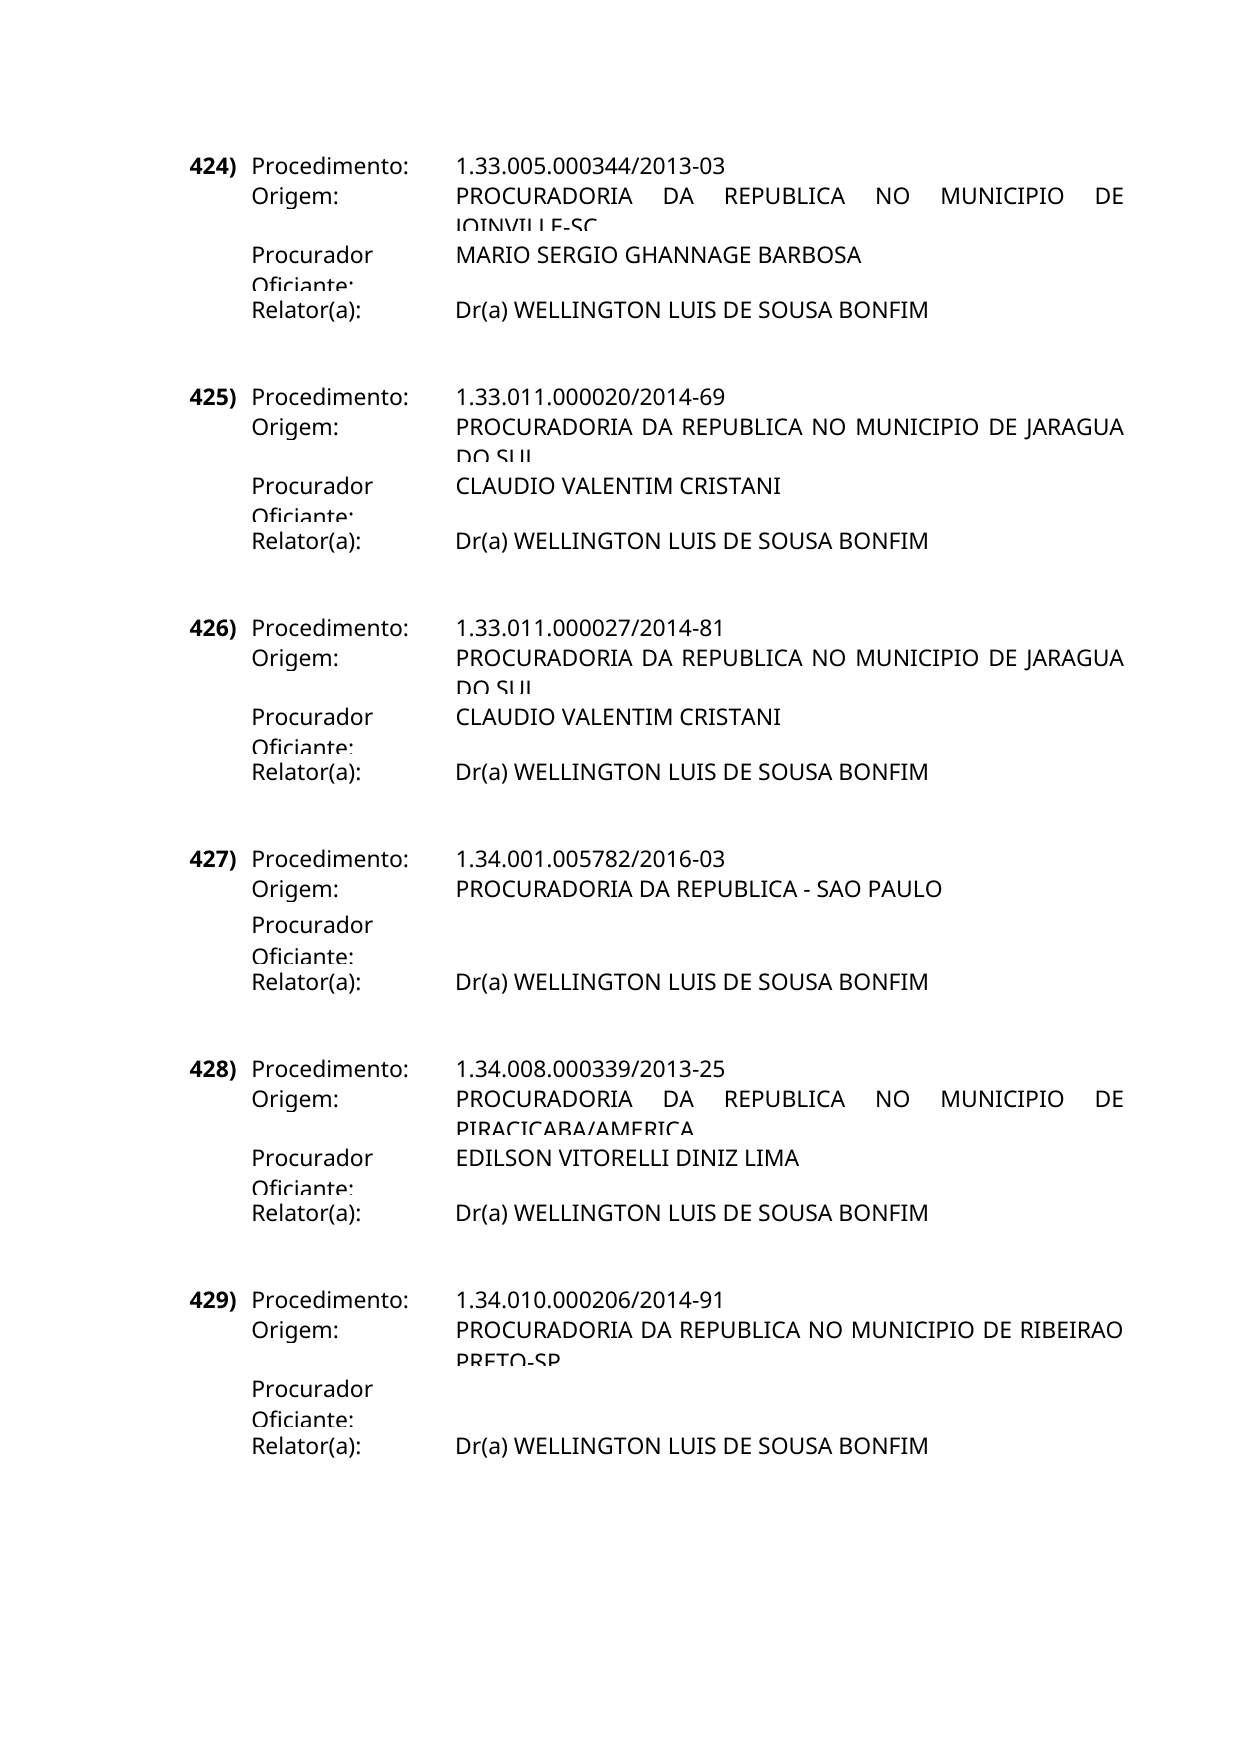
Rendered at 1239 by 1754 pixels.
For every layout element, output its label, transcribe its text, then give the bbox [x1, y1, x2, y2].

table_cell [455, 555, 1124, 612]
table_cell [455, 1373, 1124, 1427]
table_cell [0, 1134, 189, 1142]
table_cell [0, 996, 189, 1053]
table_cell [1125, 1430, 1239, 1460]
table_cell [0, 902, 189, 909]
table_cell [251, 693, 455, 701]
table_cell CLAUDIO VALENTIM CRISTANI [455, 470, 1124, 521]
table_cell [1125, 1112, 1239, 1134]
table_cell [189, 693, 251, 701]
table_cell [189, 440, 251, 462]
table_cell [1125, 612, 1239, 641]
table_cell [1125, 239, 1239, 289]
table_cell [0, 525, 189, 555]
table_cell 426) [189, 612, 251, 641]
table_cell Origem: [251, 873, 455, 902]
table_cell Procurador Oficiante: [251, 470, 455, 522]
table_cell [0, 843, 189, 872]
table_cell [251, 555, 455, 612]
table_cell [0, 1112, 189, 1134]
table_header [189, 0, 251, 150]
table_cell [1125, 180, 1239, 208]
table_cell [1125, 1053, 1239, 1082]
table_cell [1125, 966, 1239, 996]
table_header [1125, 0, 1239, 150]
table_cell [1125, 1142, 1239, 1193]
table_cell [1125, 1343, 1239, 1365]
table_cell 1.34.001.005782/2016-03 [455, 843, 1124, 872]
table_cell [0, 1053, 189, 1082]
table_cell [1125, 209, 1239, 231]
table_cell Origem: [251, 180, 455, 208]
table_cell 1.33.011.000027/2014-81 [455, 612, 1124, 641]
table_cell [1125, 462, 1239, 469]
table_cell EDILSON VITORELLI DINIZ LIMA [455, 1142, 1124, 1193]
table_cell [1125, 873, 1239, 902]
table_header Dr(a) WELLINGTON LUIS DE SOUSA BONFIM [455, 1430, 1122, 1458]
table_cell [0, 180, 189, 208]
table_cell [251, 786, 455, 843]
table_header Dr(a) WELLINGTON LUIS DE SOUSA BONFIM [455, 966, 1122, 995]
table_cell [251, 209, 455, 231]
table_cell [0, 381, 189, 409]
table_cell [189, 671, 251, 693]
table_cell [189, 180, 251, 208]
table_cell [0, 909, 189, 963]
table_cell [1125, 786, 1239, 843]
table_cell [0, 1083, 189, 1112]
table_cell [0, 555, 189, 612]
table_cell Procedimento: [251, 1284, 455, 1313]
table_cell [251, 1134, 455, 1142]
table_cell [189, 1083, 251, 1112]
table_cell [189, 555, 251, 612]
table_header Relator(a): [251, 1197, 455, 1226]
table_cell [0, 411, 189, 439]
table_cell [1125, 324, 1239, 381]
table_cell [189, 1112, 251, 1134]
table_cell [0, 294, 189, 324]
table_cell [0, 701, 189, 752]
table_cell [189, 1227, 251, 1284]
table_cell [455, 786, 1124, 843]
table_cell [189, 1142, 251, 1193]
table_cell Procedimento: [251, 150, 455, 178]
table_cell [251, 1365, 455, 1373]
table_cell Procedimento: [251, 612, 455, 641]
table_cell [189, 1365, 251, 1373]
table_cell [189, 756, 251, 786]
table_cell [251, 671, 455, 693]
table_cell Procurador Oficiante: [251, 909, 455, 963]
table_cell [189, 786, 251, 843]
table_cell [0, 1365, 189, 1373]
table_cell [0, 209, 189, 231]
table_cell [0, 470, 189, 521]
table_cell [1125, 1365, 1239, 1373]
table_cell [1125, 1134, 1239, 1142]
table_cell [1125, 1373, 1239, 1427]
table_cell [0, 1343, 189, 1365]
table_cell [0, 1227, 189, 1284]
table_cell [189, 996, 251, 1053]
table_cell Procedimento: [251, 1053, 455, 1082]
table_cell [455, 1365, 1124, 1373]
table_cell [0, 873, 189, 902]
table_cell Procurador Oficiante: [251, 239, 455, 291]
table_cell [0, 693, 189, 701]
table_header Relator(a): [251, 1430, 455, 1458]
table_cell [189, 462, 251, 469]
table_header Relator(a): [251, 294, 455, 323]
table_cell Procurador Oficiante: [251, 1142, 455, 1194]
table_cell [1125, 701, 1239, 752]
table_cell [0, 1284, 189, 1313]
table_cell [455, 693, 1124, 701]
table_cell [0, 239, 189, 289]
table_cell 1.34.010.000206/2014-91 [455, 1284, 1124, 1313]
table_header Relator(a): [251, 756, 455, 785]
table_cell Origem: [251, 1314, 455, 1343]
table_header Dr(a) WELLINGTON LUIS DE SOUSA BONFIM [455, 756, 1122, 785]
table_cell [1125, 1314, 1239, 1343]
table_cell PROCURADORIA DA REPUBLICA NO MUNICIPIO DE JARAGUA DO SUL [455, 642, 1124, 693]
table_cell [1125, 294, 1239, 324]
table_cell MARIO SERGIO GHANNAGE BARBOSA [455, 239, 1124, 289]
table_header Relator(a): [251, 966, 455, 995]
table_cell [0, 150, 189, 178]
table_cell Origem: [251, 411, 455, 439]
table_cell [189, 239, 251, 289]
table_cell [1125, 525, 1239, 555]
table_cell [1125, 470, 1239, 521]
table_cell 1.33.005.000344/2013-03 [455, 150, 1124, 178]
table_cell [0, 1430, 189, 1460]
table_cell [1125, 909, 1239, 963]
table_cell [1125, 150, 1239, 178]
table_cell [0, 966, 189, 996]
table_header [0, 0, 189, 150]
table_cell [1125, 1284, 1239, 1313]
table_cell 425) [189, 381, 251, 409]
table_cell [455, 231, 1124, 238]
table_cell [189, 470, 251, 521]
table_cell [1125, 671, 1239, 693]
table_cell [0, 642, 189, 671]
table_cell PROCURADORIA DA REPUBLICA - SAO PAULO [455, 873, 1124, 902]
table_cell [1125, 693, 1239, 701]
table_cell [189, 411, 251, 439]
table_cell [1125, 411, 1239, 439]
table_cell [0, 786, 189, 843]
table_cell [189, 525, 251, 555]
table_cell [1125, 996, 1239, 1053]
table_cell [455, 902, 1124, 909]
table_cell [189, 873, 251, 902]
table_cell [189, 1373, 251, 1427]
table_cell [251, 324, 455, 381]
table_header Relator(a): [251, 525, 455, 554]
table_cell [455, 1134, 1124, 1142]
table_cell Procedimento: [251, 843, 455, 872]
table_cell [189, 1430, 251, 1460]
table_cell [189, 1314, 251, 1343]
table_cell [455, 909, 1124, 963]
table_cell [455, 324, 1124, 381]
table_cell [251, 902, 455, 909]
table_cell PROCURADORIA DA REPUBLICA NO MUNICIPIO DE JOINVILLE-SC [455, 180, 1124, 231]
table_cell PROCURADORIA DA REPUBLICA NO MUNICIPIO DE PIRACICABA/AMERICA [455, 1083, 1124, 1134]
table_cell [1125, 843, 1239, 872]
table_cell [0, 231, 189, 238]
table_cell [189, 209, 251, 231]
table_cell Origem: [251, 1083, 455, 1112]
table_cell [1125, 440, 1239, 462]
table_header Dr(a) WELLINGTON LUIS DE SOUSA BONFIM [455, 1197, 1122, 1226]
table_cell [251, 231, 455, 238]
table_cell [0, 324, 189, 381]
table_cell [1125, 902, 1239, 909]
table_cell [189, 1134, 251, 1142]
table_cell [0, 1142, 189, 1193]
table_cell [0, 1197, 189, 1227]
table_cell [189, 294, 251, 324]
table_cell [455, 462, 1124, 469]
table_cell PROCURADORIA DA REPUBLICA NO MUNICIPIO DE JARAGUA DO SUL [455, 411, 1124, 462]
table_cell [189, 909, 251, 963]
table_cell [189, 231, 251, 238]
table_cell 428) [189, 1053, 251, 1082]
table_cell [0, 612, 189, 641]
table_cell PROCURADORIA DA REPUBLICA NO MUNICIPIO DE RIBEIRAO PRETO-SP [455, 1314, 1124, 1365]
table_cell 424) [189, 150, 251, 178]
table_cell [251, 462, 455, 469]
table_cell Origem: [251, 642, 455, 671]
table_cell [251, 1343, 455, 1365]
table_cell [189, 324, 251, 381]
table_cell [455, 996, 1124, 1053]
table_cell [189, 1343, 251, 1365]
table_cell CLAUDIO VALENTIM CRISTANI [455, 701, 1124, 752]
table_cell 1.33.011.000020/2014-69 [455, 381, 1124, 409]
table_cell Procedimento: [251, 381, 455, 409]
table_cell 429) [189, 1284, 251, 1313]
table_cell [189, 966, 251, 996]
table_header [251, 0, 455, 150]
table_header [455, 0, 1124, 150]
table_cell [189, 1197, 251, 1227]
table_cell [189, 902, 251, 909]
table_cell [1125, 1083, 1239, 1112]
table_cell [251, 1112, 455, 1134]
table_cell [0, 440, 189, 462]
table_cell [251, 440, 455, 462]
table_cell [1125, 642, 1239, 671]
table_cell [1125, 756, 1239, 786]
table_cell [189, 642, 251, 671]
table_cell [1125, 381, 1239, 409]
table_cell [1125, 1197, 1239, 1227]
table_cell [0, 671, 189, 693]
table_cell 1.34.008.000339/2013-25 [455, 1053, 1124, 1082]
table_cell [0, 462, 189, 469]
table_cell [1125, 555, 1239, 612]
table_cell Procurador Oficiante: [251, 701, 455, 753]
table_cell [455, 1227, 1124, 1284]
table_cell [251, 1227, 455, 1284]
table_cell 427) [189, 843, 251, 872]
table_cell [1125, 1227, 1239, 1284]
table_cell [0, 756, 189, 786]
table_cell [189, 701, 251, 752]
table_cell Procurador Oficiante: [251, 1373, 455, 1427]
table_header Dr(a) WELLINGTON LUIS DE SOUSA BONFIM [455, 525, 1122, 554]
table_cell [0, 1314, 189, 1343]
table_header Dr(a) WELLINGTON LUIS DE SOUSA BONFIM [455, 294, 1122, 323]
table_cell [1125, 231, 1239, 238]
table_cell [0, 1373, 189, 1427]
table_cell [251, 996, 455, 1053]
